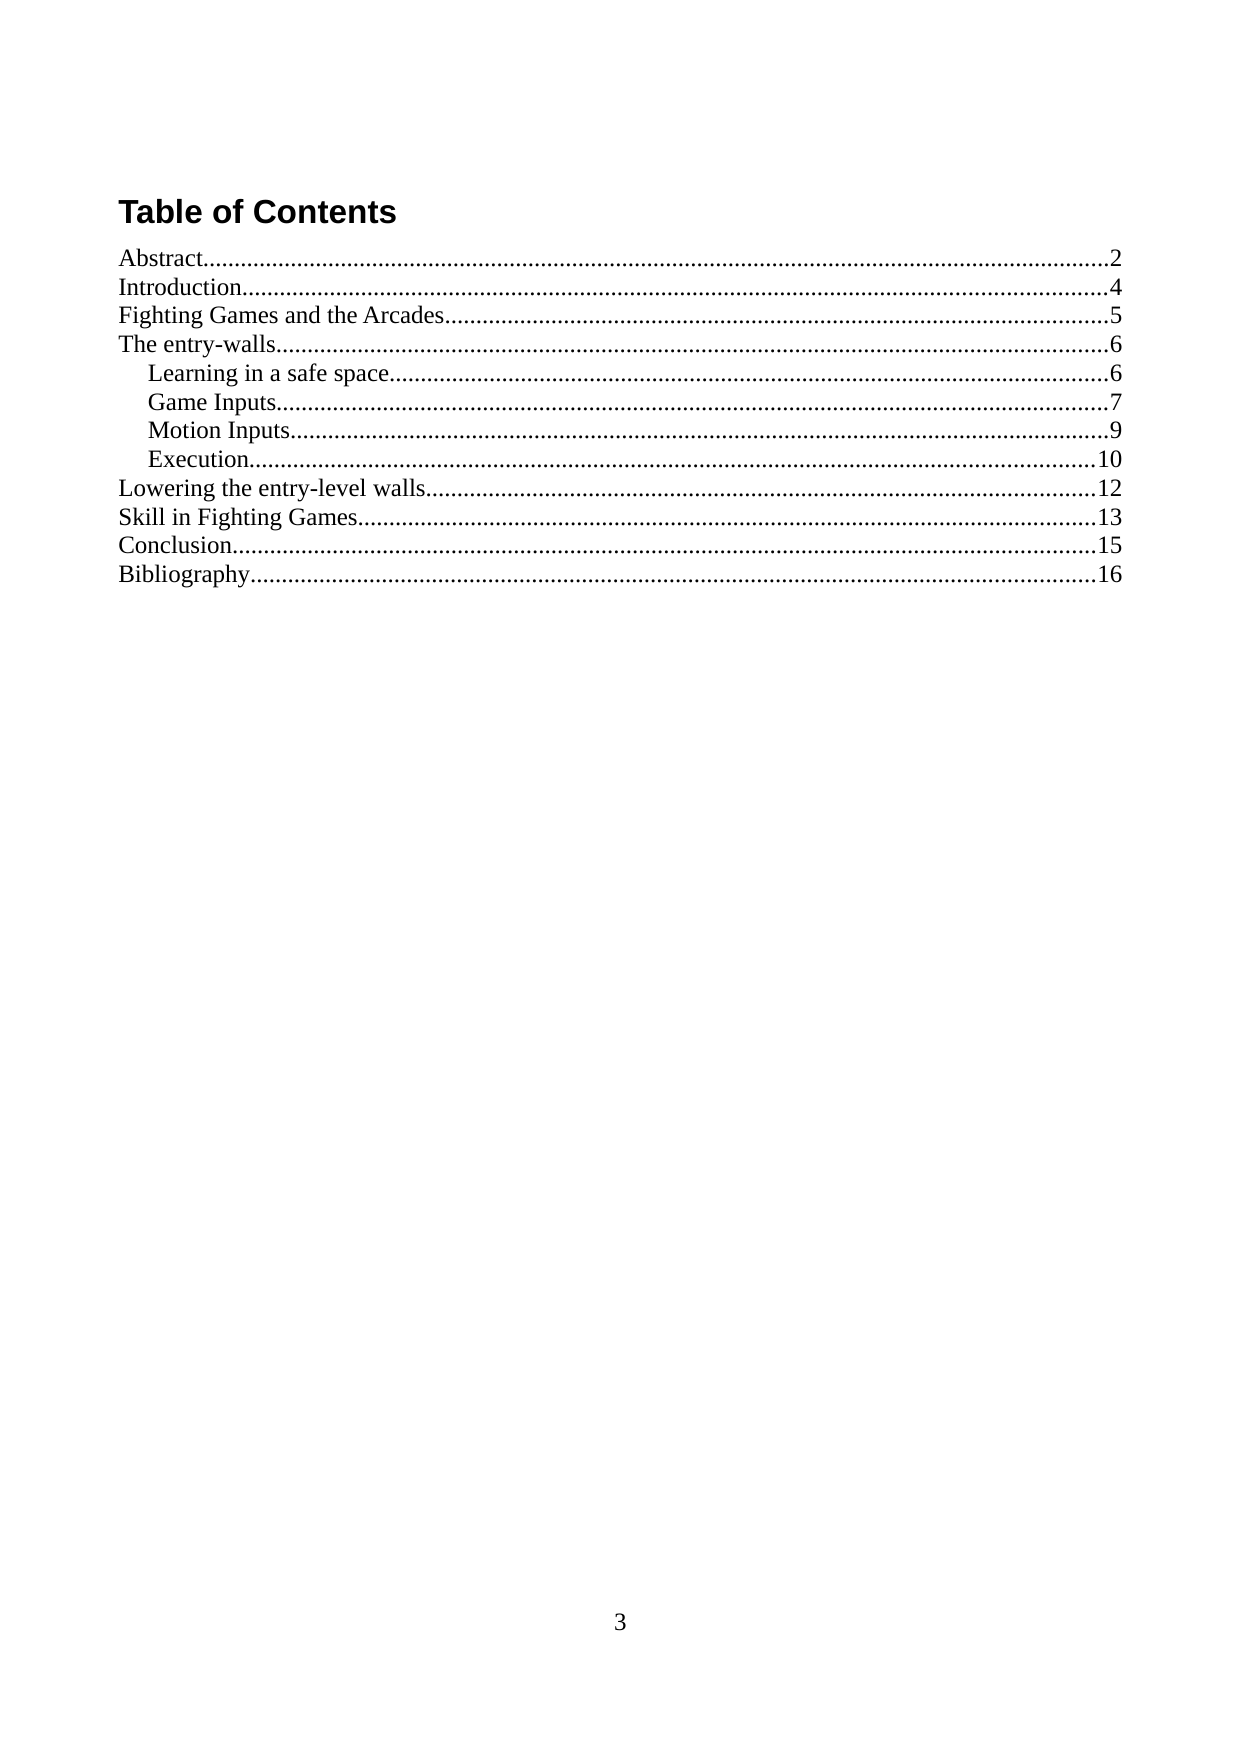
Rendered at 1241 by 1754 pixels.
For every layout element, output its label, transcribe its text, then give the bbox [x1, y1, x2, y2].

text Game Inputs 7 [148, 387, 1122, 416]
text Motion Inputs 9 [148, 416, 1122, 444]
text Bibliography 16 [118, 559, 1122, 588]
text The entry-walls 6 [118, 329, 1122, 358]
text Fighting Games and the Arcades 5 [118, 301, 1122, 329]
text Conclusion 15 [118, 531, 1122, 559]
text Skill in Fighting Games 13 [118, 502, 1122, 531]
text Learning in a safe space 6 [148, 358, 1122, 387]
text Introduction 4 [118, 272, 1122, 301]
text Abstract 2 [118, 243, 1122, 272]
subtitle Table of Contents [118, 192, 1122, 231]
text Lowering the entry-level walls 12 [118, 473, 1122, 502]
text Execution 10 [148, 444, 1122, 473]
